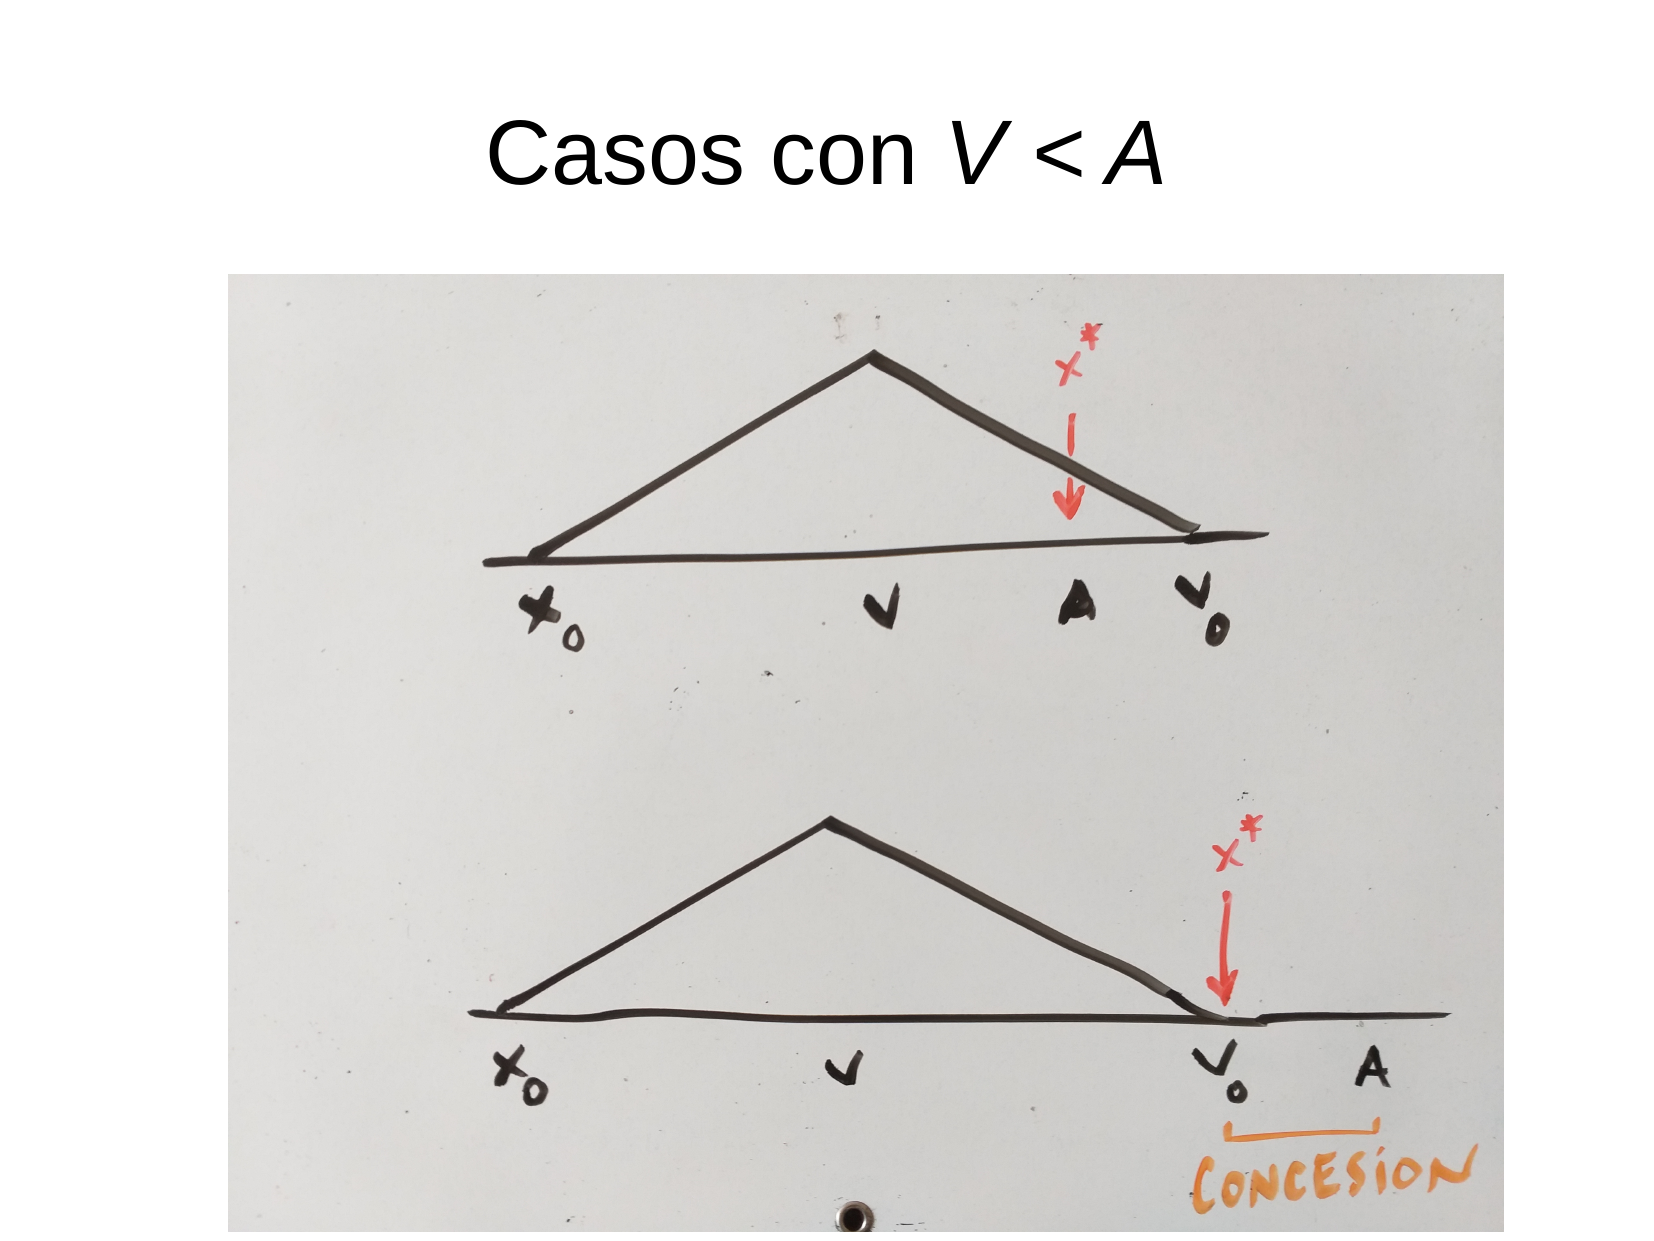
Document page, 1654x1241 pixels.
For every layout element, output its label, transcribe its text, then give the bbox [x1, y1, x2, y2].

picture [228, 274, 1504, 1232]
title Casos con V < A [82, 49, 1571, 257]
